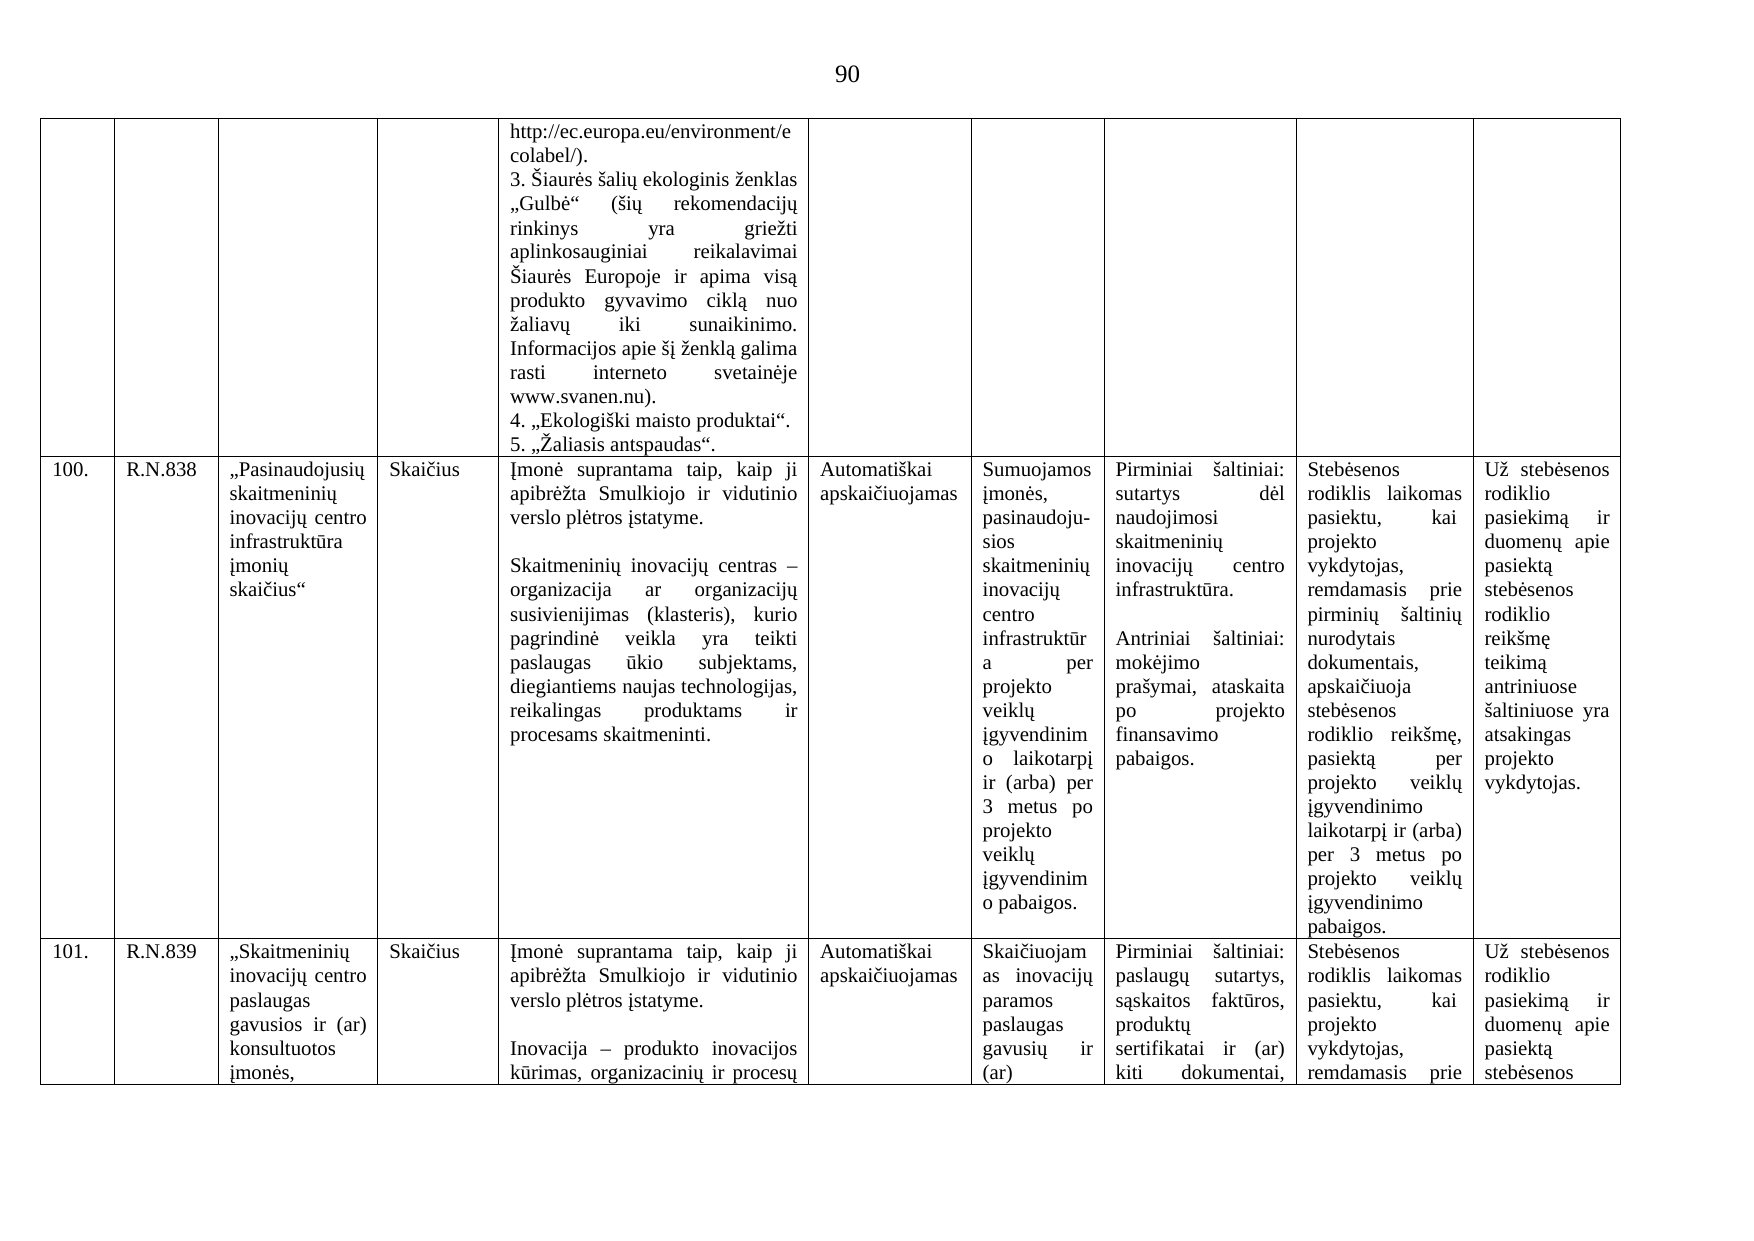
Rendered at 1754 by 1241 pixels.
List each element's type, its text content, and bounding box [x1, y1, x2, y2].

table_cell Už stebėsenos rodiklio pasiekimą ir duomenų apie pasiektą stebėsenos [1474, 939, 1620, 1084]
table_cell 100. [41, 457, 114, 938]
table_cell Įmonė suprantama taip, kaip ji apibrėžta Smulkiojo ir vidutinio verslo plėtros įstatyme. Inovacija – produkto inovacijos kūrimas, organizacinių ir procesų [499, 939, 808, 1084]
table_cell „Skaitmeninių inovacijų centro paslaugas gavusios ir (ar) konsultuotos įmonės, [219, 939, 377, 1084]
table_cell Už stebėsenos rodiklio pasiekimą ir duomenų apie pasiektą stebėsenos rodiklio reikšmę teikimą antriniuose šaltiniuose yra atsakingas projekto vykdytojas. [1474, 457, 1620, 938]
table_cell R.N.839 [115, 939, 218, 1084]
table_cell Skaičius [378, 457, 498, 938]
table_cell [1474, 119, 1620, 456]
table_cell Automatiškai apskaičiuojamas [809, 939, 971, 1084]
table_cell R.N.838 [115, 457, 218, 938]
table_cell 101. [41, 939, 114, 1084]
table_cell Stebėsenos rodiklis laikomas pasiektu, kai projekto vykdytojas, remdamasis prie [1297, 939, 1473, 1084]
table_cell Pirminiai šaltiniai: sutartys dėl naudojimosi skaitmeninių inovacijų centro infrastruktūra. Antriniai šaltiniai: mokėjimo prašymai, ataskaita po projekto finansavimo pabaigos. [1105, 457, 1296, 938]
table_cell [41, 119, 114, 456]
table_cell http://ec.europa.eu/environment/ecolabel/). 3. Šiaurės šalių ekologinis ženklas „Gulbė“ (šių rekomendacijų rinkinys yra griežti aplinkosauginiai reikalavimai Šiaurės Europoje ir apima visą produkto gyvavimo ciklą nuo žaliavų iki sunaikinimo. Informacijos apie šį ženklą galima rasti interneto svetainėje www.svanen.nu). 4. „Ekologiški maisto produktai“. 5. „Žaliasis antspaudas“. [499, 119, 808, 456]
table_cell Skaičius [378, 939, 498, 1084]
table_cell [1297, 119, 1473, 456]
table_cell [115, 119, 218, 456]
table_cell [972, 119, 1104, 456]
table_cell Automatiškai apskaičiuojamas [809, 457, 971, 938]
table_cell [1105, 119, 1296, 456]
table_cell [378, 119, 498, 456]
table_cell Pirminiai šaltiniai: paslaugų sutartys, sąskaitos faktūros, produktų sertifikatai ir (ar) kiti dokumentai, [1105, 939, 1296, 1084]
table_cell [809, 119, 971, 456]
table_cell Sumuojamos įmonės, pasinaudoju-sios skaitmeninių inovacijų centro infrastruktūra per projekto veiklų įgyvendinimo laikotarpį ir (arba) per 3 metus po projekto veiklų įgyvendinimo pabaigos. [972, 457, 1104, 938]
table_cell Skaičiuojamas inovacijų paramos paslaugas gavusių ir (ar) [972, 939, 1104, 1084]
table_cell „Pasinaudojusių skaitmeninių inovacijų centro infrastruktūra įmonių skaičius“ [219, 457, 377, 938]
table_cell Stebėsenos rodiklis laikomas pasiektu, kai projekto vykdytojas, remdamasis prie pirminių šaltinių nurodytais dokumentais, apskaičiuoja stebėsenos rodiklio reikšmę, pasiektą per projekto veiklų įgyvendinimo laikotarpį ir (arba) per 3 metus po projekto veiklų įgyvendinimo pabaigos. [1297, 457, 1473, 938]
table_cell Įmonė suprantama taip, kaip ji apibrėžta Smulkiojo ir vidutinio verslo plėtros įstatyme. Skaitmeninių inovacijų centras – organizacija ar organizacijų susivienijimas (klasteris), kurio pagrindinė veikla yra teikti paslaugas ūkio subjektams, diegiantiems naujas technologijas, reikalingas produktams ir procesams skaitmeninti. [499, 457, 808, 938]
table_cell [219, 119, 377, 456]
